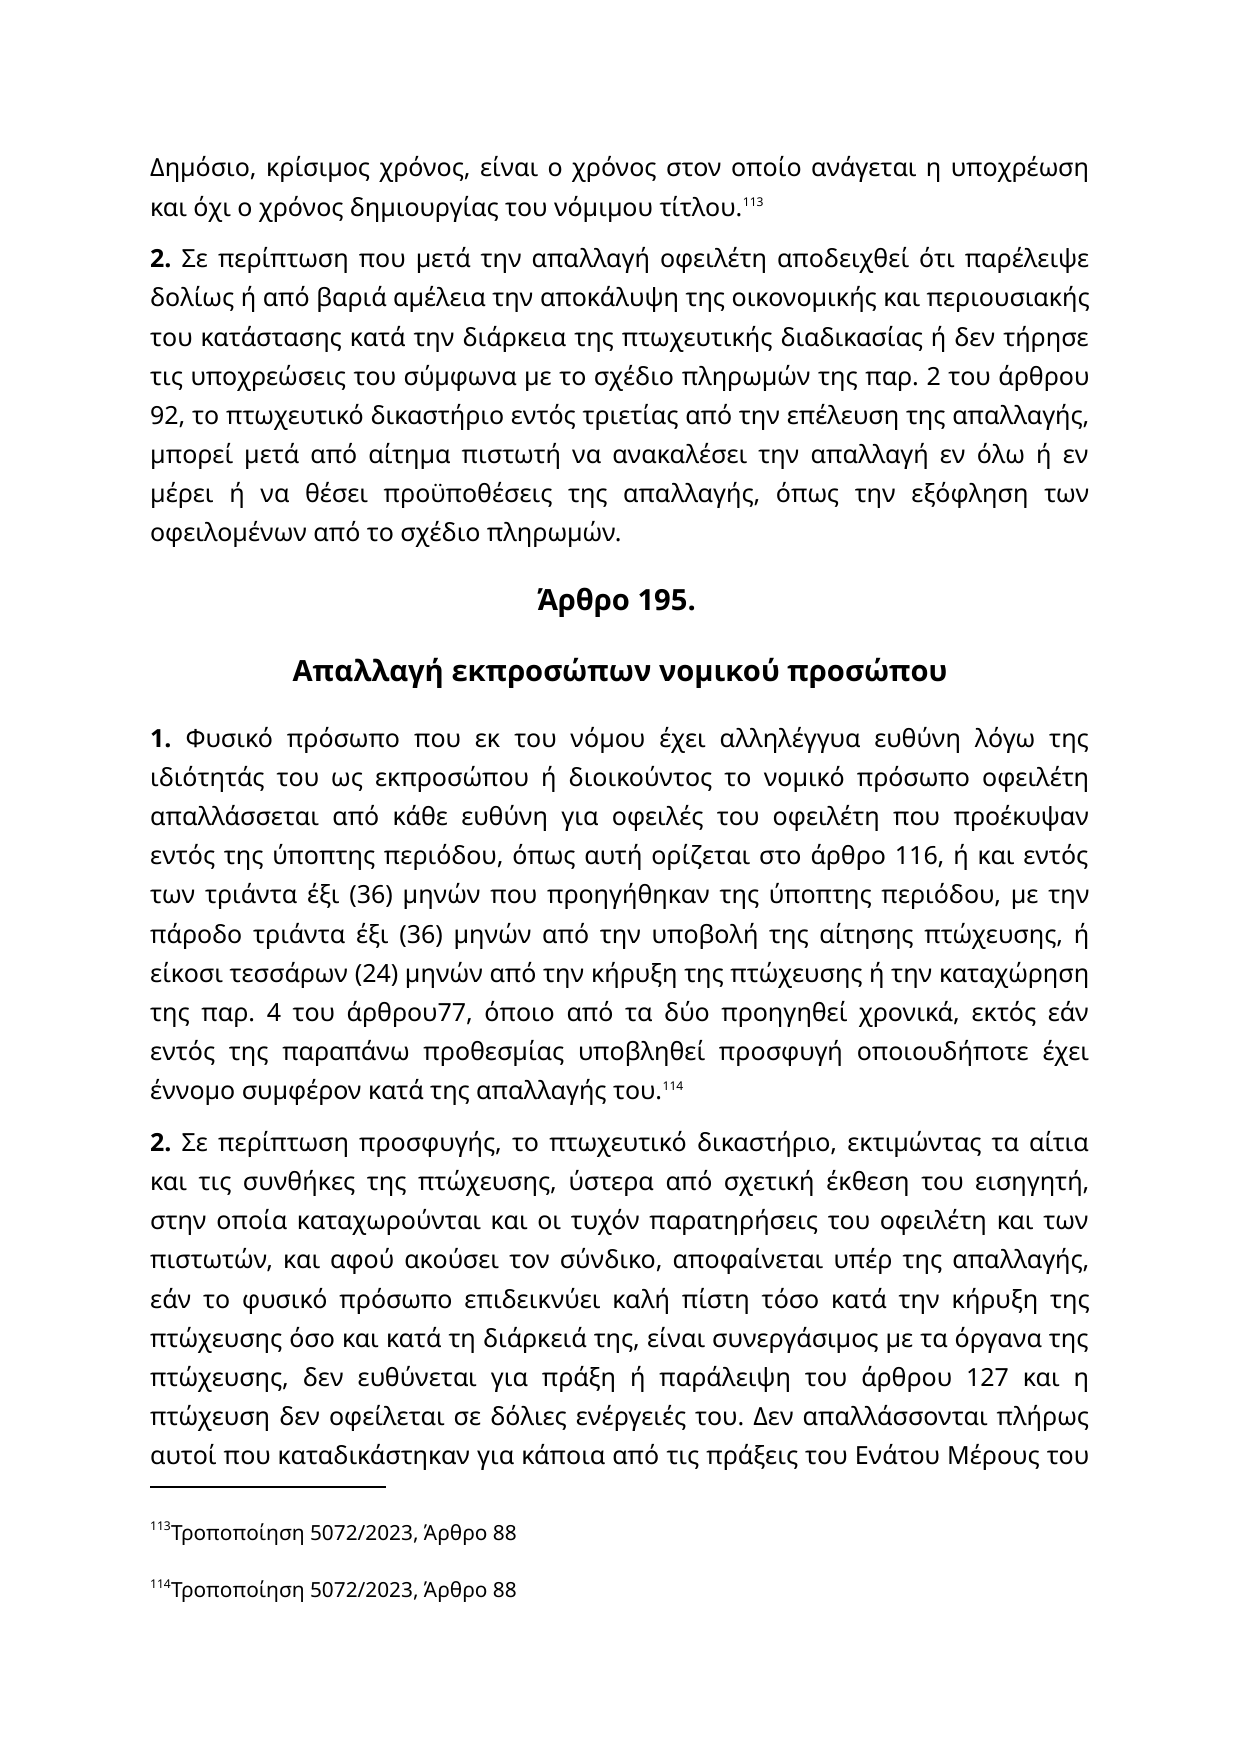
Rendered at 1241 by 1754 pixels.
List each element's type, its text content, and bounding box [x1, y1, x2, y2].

text Δημόσιο, κρίσιμος χρόνος, είναι ο χρόνος στον οποίο ανάγεται η υποχρέωση και όχι ο χρόνος δημιουργίας του νόμιμου τίτλου. [150, 150, 1090, 223]
text 2. Σε περίπτωση που μετά την απαλλαγή οφειλέτη αποδειχθεί ότι παρέλειψε δολίως ή από βαριά αμέλεια την αποκάλυψη της οικονομικής και περιουσιακής του κατάστασης κατά την διάρκεια της πτωχευτικής διαδικασίας ή δεν τήρησε τις υποχρεώσεις του σύμφωνα με το σχέδιο πληρωμών της παρ. 2 του άρθρου 92, το πτωχευτικό δικαστήριο εντός τριετίας από την επέλευση της απαλλαγής, μπορεί μετά από αίτημα πιστωτή να ανακαλέσει την απαλλαγή εν όλω ή εν μέρει ή να θέσει προϋποθέσεις της απαλλαγής, όπως την εξόφληση των οφειλομένων από το σχέδιο πληρωμών. [150, 241, 1090, 549]
text 2. Σε περίπτωση προσφυγής, το πτωχευτικό δικαστήριο, εκτιμώντας τα αίτια και τις συνθήκες της πτώχευσης, ύστερα από σχετική έκθεση του εισηγητή, στην οποία καταχωρούνται και οι τυχόν παρατηρήσεις του οφειλέτη και των πιστωτών, και αφού ακούσει τον σύνδικο, αποφαίνεται υπέρ της απαλλαγής, εάν το φυσικό πρόσωπο επιδεικνύει καλή πίστη τόσο κατά την κήρυξη της πτώχευσης όσο και κατά τη διάρκειά της, είναι συνεργάσιμος με τα όργανα της πτώχευσης, δεν ευθύνεται για πράξη ή παράλειψη του άρθρου 127 και η πτώχευση δεν οφείλεται σε δόλιες ενέργειές του. Δεν απαλλάσσονται πλήρως αυτοί που καταδικάστηκαν για κάποια από τις πράξεις του Ενάτου Μέρους του [150, 1124, 1090, 1472]
text Τροποποίηση 5072/2023, Άρθρο 88 [150, 1576, 1090, 1604]
text Τροποποίηση 5072/2023, Άρθρο 88 [150, 1518, 1090, 1546]
text 1. Φυσικό πρόσωπο που εκ του νόμου έχει αλληλέγγυα ευθύνη λόγω της ιδιότητάς του ως εκπροσώπου ή διοικούντος το νομικό πρόσωπο οφειλέτη απαλλάσσεται από κάθε ευθύνη για οφειλές του οφειλέτη που προέκυψαν εντός της ύποπτης περιόδου, όπως αυτή ορίζεται στο άρθρο 116, ή και εντός των τριάντα έξι (36) μηνών που προηγήθηκαν της ύποπτης περιόδου, με την πάροδο τριάντα έξι (36) μηνών από την υποβολή της αίτησης πτώχευσης, ή είκοσι τεσσάρων (24) μηνών από την κήρυξη της πτώχευσης ή την καταχώρηση της παρ. 4 του άρθρου77, όποιο από τα δύο προηγηθεί χρονικά, εκτός εάν εντός της παραπάνω προθεσμίας υποβληθεί προσφυγή οποιουδήποτε έχει έννομο συμφέρον κατά της απαλλαγής του. [150, 720, 1090, 1107]
subtitle Απαλλαγή εκπροσώπων νομικού προσώπου [150, 650, 1090, 689]
subtitle Άρθρο 195. [150, 579, 1090, 619]
